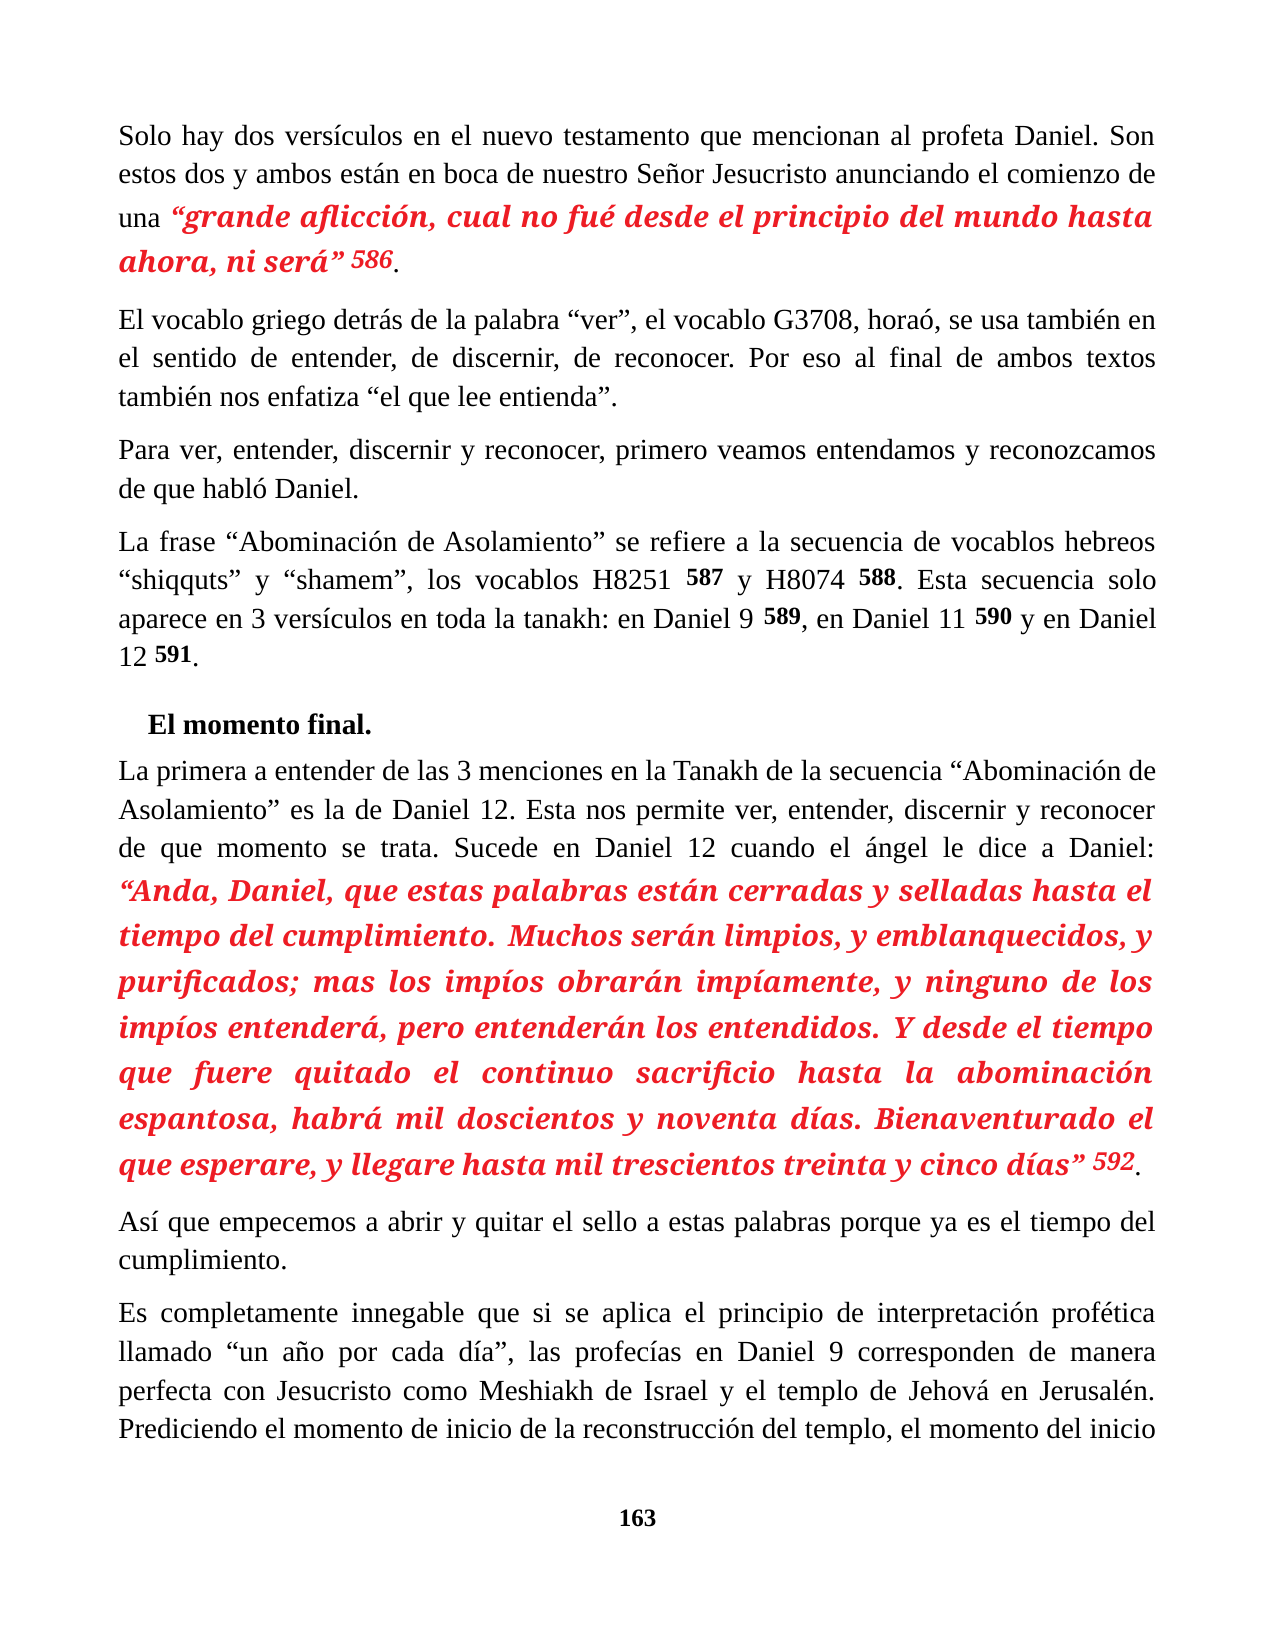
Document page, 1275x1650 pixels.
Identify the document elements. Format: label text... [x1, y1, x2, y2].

text Solo hay dos versículos en el nuevo testamento que mencionan al profeta Daniel. Son estos dos y ambos están en boca de nuestro Señor Jesucristo anunciando el comienzo de una “grande aflicción, cual no fué desde el principio del mundo hasta ahora, ni será” . [118, 118, 1157, 281]
text Así que empecemos a abrir y quitar el sello a estas palabras porque ya es el tiempo del cumplimiento. [118, 1204, 1157, 1276]
subtitle El momento final. [148, 707, 1157, 741]
text Es completamente innegable que si se aplica el principio de interpretación profética llamado “un año por cada día”, las profecías en Daniel 9 corresponden de manera perfecta con Jesucristo como Meshiakh de Israel y el templo de Jehová en Jerusalén. Prediciendo el momento de inicio de la reconstrucción del templo, el momento del inicio [118, 1296, 1157, 1445]
text La frase “Abominación de Asolamiento” se refiere a la secuencia de vocablos hebreos “shiqquts” y “shamem”, los vocablos H8251 y H8074 . Esta secuencia solo aparece en 3 versículos en toda la tanakh: en Daniel 9 , en Daniel 11 y en Daniel 12 . [118, 524, 1157, 673]
text Para ver, entender, discernir y reconocer, primero veamos entendamos y reconozcamos de que habló Daniel. [118, 432, 1157, 504]
text La primera a entender de las 3 menciones en la Tanakh de la secuencia “Abominación de Asolamiento” es la de Daniel 12. Esta nos permite ver, entender, discernir y reconocer de que momento se trata. Sucede en Daniel 12 cuando el ángel le dice a Daniel: “Anda, Daniel, que estas palabras están cerradas y selladas hasta el tiempo del cumplimiento. Muchos serán limpios, y emblanquecidos, y purificados; mas los impíos obrarán impíamente, y ninguno de los impíos entenderá, pero entenderán los entendidos. Y desde el tiempo que fuere quitado el continuo sacrificio hasta la abominación espantosa, habrá mil doscientos y noventa días. Bienaventurado el que esperare, y llegare hasta mil trescientos treinta y cinco días” . [118, 753, 1157, 1183]
text El vocablo griego detrás de la palabra “ver”, el vocablo G3708, horaó, se usa también en el sentido de entender, de discernir, de reconocer. Por eso al final de ambos textos también nos enfatiza “el que lee entienda”. [118, 302, 1157, 413]
